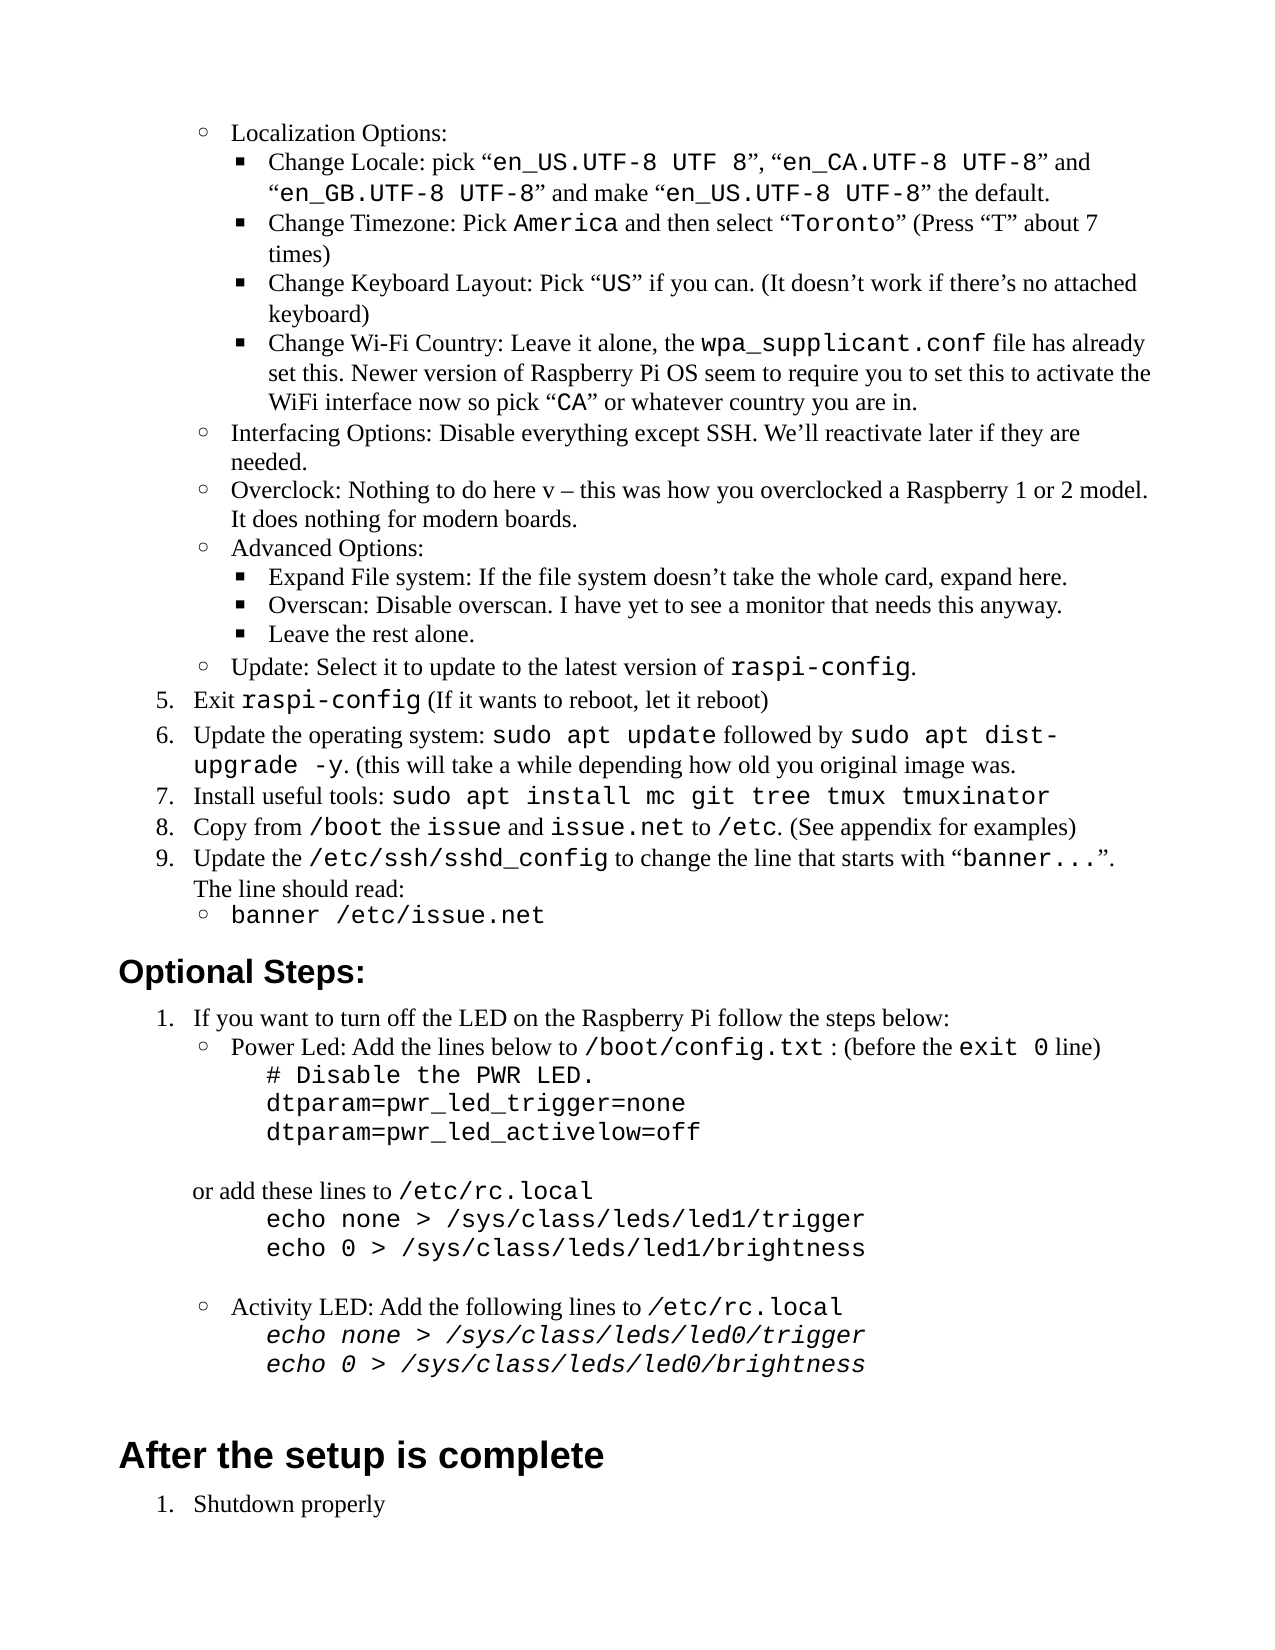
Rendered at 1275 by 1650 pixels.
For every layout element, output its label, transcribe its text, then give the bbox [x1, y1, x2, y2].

text echo 0 > /sys/class/leds/led0/brightness [266, 1351, 1157, 1379]
text or add these lines to /etc/rc.local [192, 1176, 1157, 1207]
text echo none > /sys/class/leds/led0/trigger [266, 1323, 1157, 1351]
list If you want to turn off the LED on the Raspberry Pi follow the steps below: [156, 1003, 1157, 1032]
list Change Timezone: Pick America and then select “Toronto” (Press “T” about 7 times) [231, 208, 1157, 268]
list Expand File system: If the file system doesn’t take the whole card, expand here. [231, 562, 1157, 591]
list Overclock: Nothing to do here v – this was how you overclocked a Raspberry 1 or 2 model. It does nothing for modern boards. [193, 476, 1157, 533]
text dtparam=pwr_led_activelow=off [266, 1119, 1157, 1147]
list banner /etc/issue.net [193, 903, 1157, 931]
list Change Keyboard Layout: Pick “US” if you can. (It doesn’t work if there’s no attached keyboard) [231, 268, 1157, 328]
subtitle After the setup is complete [118, 1433, 1157, 1477]
text # Disable the PWR LED. [266, 1062, 1157, 1091]
subtitle Optional Steps: [118, 952, 1157, 990]
list Change Locale: pick “en_US.UTF-8 UTF 8”, “en_CA.UTF-8 UTF-8” and “en_GB.UTF-8 UTF-8” and make “en_US.UTF-8 UTF-8” the default. [231, 147, 1157, 208]
list Power Led: Add the lines below to /boot/config.txt : (before the exit 0 line) [193, 1032, 1157, 1062]
list Exit raspi-config (If it wants to reboot, let it reboot) [156, 682, 1157, 716]
list Update the /etc/ssh/sshd_config to change the line that starts with “banner...”. The line should read: [156, 843, 1157, 903]
list Update the operating system: sudo apt update followed by sudo apt dist-upgrade -y. (this will take a while depending how old you original image was. [156, 716, 1157, 781]
list Advanced Options: [193, 533, 1157, 562]
list Leave the rest alone. [231, 619, 1157, 648]
list Copy from /boot the issue and issue.net to /etc. (See appendix for examples) [156, 812, 1157, 843]
list Interfacing Options: Disable everything except SSH. We’ll reactivate later if they are needed. [193, 418, 1157, 476]
list Install useful tools: sudo apt install mc git tree tmux tmuxinator [156, 781, 1157, 812]
text dtparam=pwr_led_trigger=none [266, 1091, 1157, 1119]
list Localization Options: [193, 118, 1157, 147]
list Shutdown properly [156, 1489, 1157, 1518]
list Update: Select it to update to the latest version of raspi-config. [193, 648, 1157, 682]
list Change Wi-Fi Country: Leave it alone, the wpa_supplicant.conf file has already set this. Newer version of Raspberry Pi OS seem to require you to set this to activate the WiFi interface now so pick “CA” or whatever country you are in. [231, 328, 1157, 418]
list Activity LED: Add the following lines to /etc/rc.local [193, 1292, 1157, 1323]
text echo none > /sys/class/leds/led1/trigger [266, 1207, 1157, 1235]
text echo 0 > /sys/class/leds/led1/brightness [266, 1235, 1157, 1264]
list Overscan: Disable overscan. I have yet to see a monitor that needs this anyway. [231, 591, 1157, 619]
